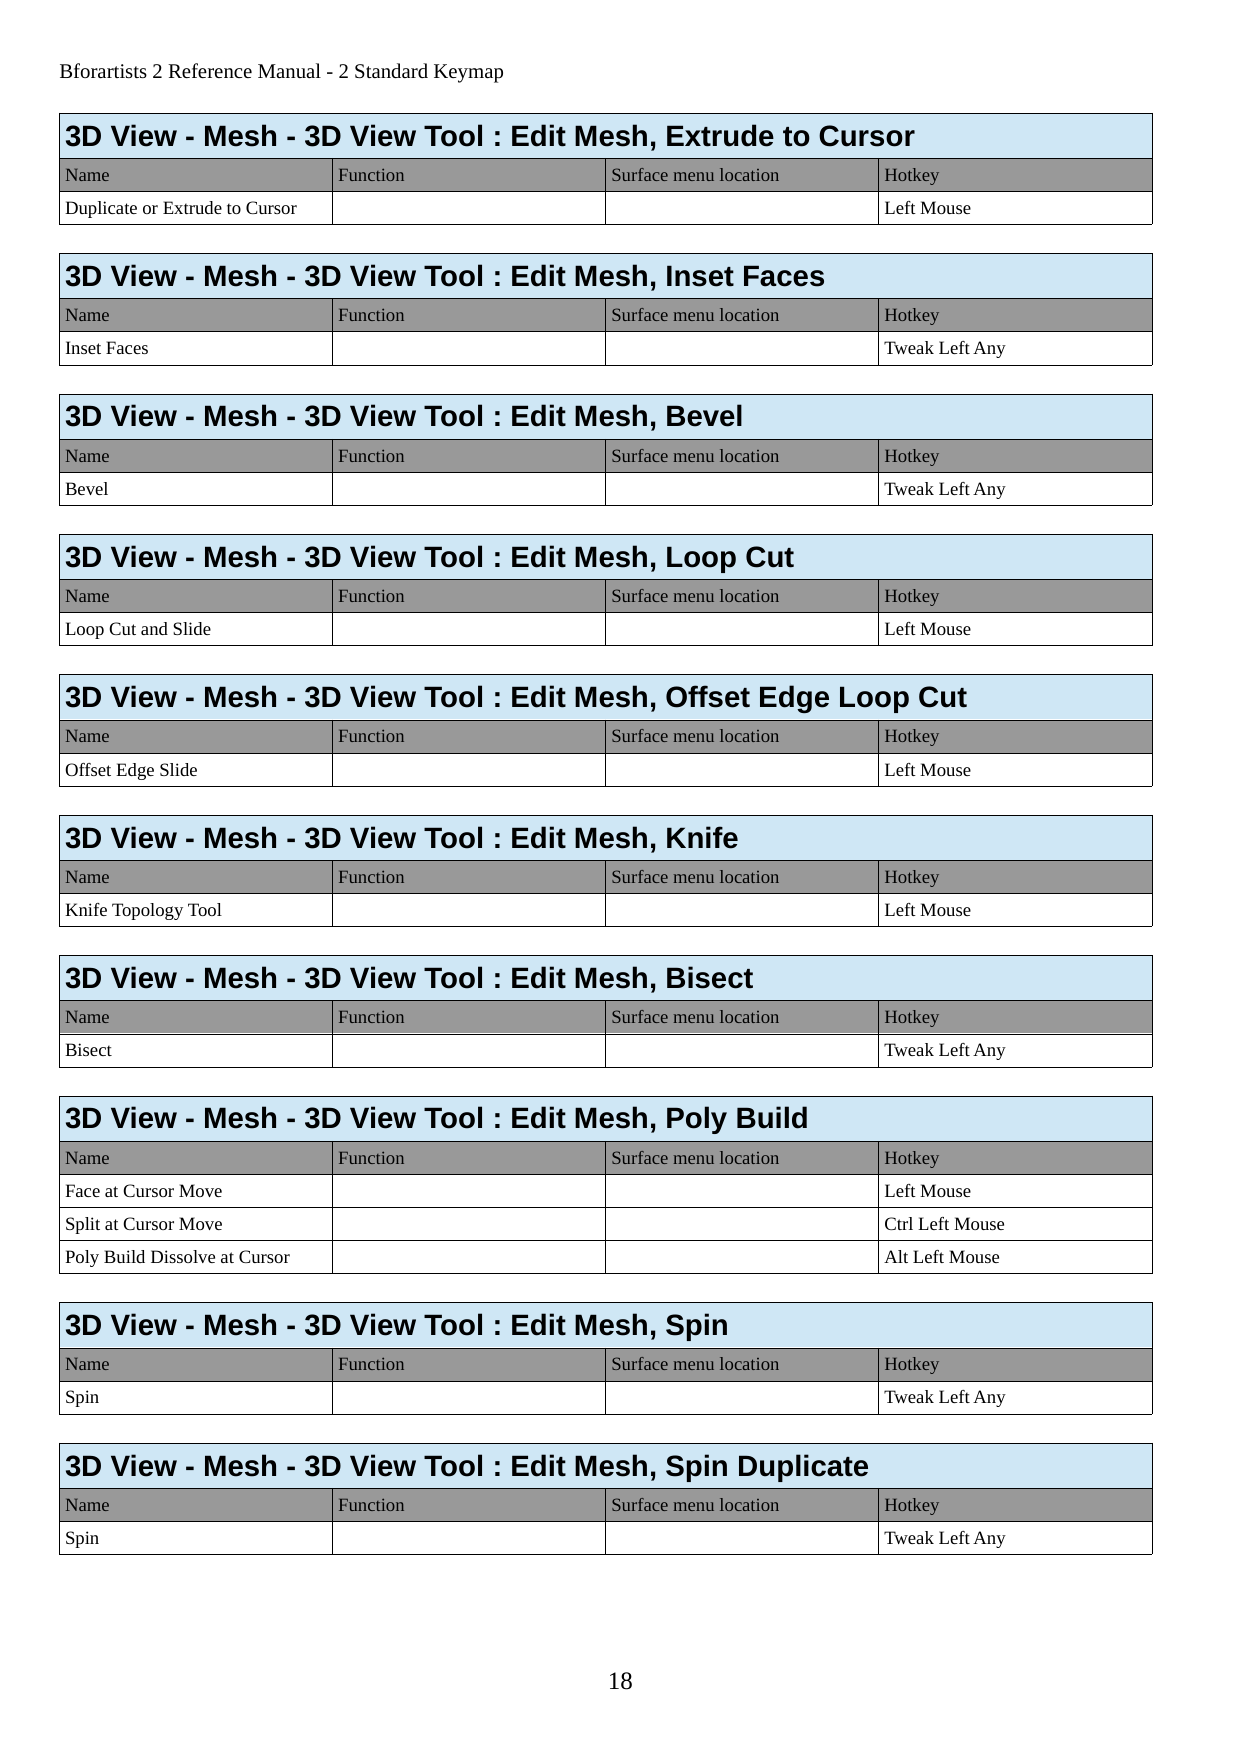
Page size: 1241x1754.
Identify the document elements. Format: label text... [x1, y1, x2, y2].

table_cell Poly Build Dissolve at Cursor [60, 1241, 332, 1273]
table_cell Function [333, 1001, 605, 1033]
table_cell [333, 1241, 605, 1273]
table_cell [333, 754, 605, 786]
table_cell [333, 332, 605, 364]
table_cell Function [333, 861, 605, 893]
table_cell Surface menu location [606, 580, 878, 612]
table_cell [606, 332, 878, 364]
table_cell Hotkey [879, 1001, 1152, 1033]
table_cell [606, 192, 878, 224]
table_cell Tweak Left Any [879, 332, 1152, 364]
table_cell Face at Cursor Move [60, 1175, 332, 1207]
table_cell Bisect [60, 1035, 332, 1067]
table_cell Alt Left Mouse [879, 1241, 1152, 1273]
table_cell Tweak Left Any [879, 473, 1152, 505]
table_cell [606, 1241, 878, 1273]
table_cell Left Mouse [879, 754, 1152, 786]
table_cell Function [333, 580, 605, 612]
table_cell Left Mouse [879, 1175, 1152, 1207]
table_cell Function [333, 159, 605, 191]
table_cell Offset Edge Slide [60, 754, 332, 786]
table_cell Surface menu location [606, 861, 878, 893]
table_cell Inset Faces [60, 332, 332, 364]
table_cell [333, 473, 605, 505]
table_cell [606, 754, 878, 786]
table_cell Function [333, 721, 605, 753]
table_cell Surface menu location [606, 721, 878, 753]
table_cell Ctrl Left Mouse [879, 1208, 1152, 1240]
table_cell Function [333, 440, 605, 472]
table_cell Function [333, 1142, 605, 1174]
table_header 3D View - Mesh - 3D View Tool : Edit Mesh, Extrude to Cursor [60, 114, 1152, 158]
table_cell Name [60, 580, 332, 612]
table_header 3D View - Mesh - 3D View Tool : Edit Mesh, Knife [60, 816, 1152, 860]
table_cell Left Mouse [879, 192, 1152, 224]
table_cell Surface menu location [606, 299, 878, 331]
table_cell Name [60, 1001, 332, 1033]
table_cell Name [60, 1489, 332, 1521]
table_cell Hotkey [879, 580, 1152, 612]
table_cell Spin [60, 1522, 332, 1554]
table_cell Knife Topology Tool [60, 894, 332, 926]
table_cell [606, 1175, 878, 1207]
table_cell Function [333, 1349, 605, 1381]
table_cell Surface menu location [606, 1001, 878, 1033]
table_cell [606, 1382, 878, 1414]
table_cell [606, 473, 878, 505]
table_cell [333, 894, 605, 926]
table_cell [606, 894, 878, 926]
table_cell Tweak Left Any [879, 1522, 1152, 1554]
table_cell Surface menu location [606, 1489, 878, 1521]
table_cell Name [60, 861, 332, 893]
table_cell [606, 1522, 878, 1554]
table_cell Name [60, 299, 332, 331]
table_header 3D View - Mesh - 3D View Tool : Edit Mesh, Offset Edge Loop Cut [60, 675, 1152, 719]
table_cell Surface menu location [606, 1142, 878, 1174]
table_cell [333, 1175, 605, 1207]
table_cell [333, 1208, 605, 1240]
table_cell [333, 1522, 605, 1554]
table_cell Surface menu location [606, 1349, 878, 1381]
table_cell [333, 192, 605, 224]
table_cell [333, 1382, 605, 1414]
table_cell Function [333, 299, 605, 331]
table_cell Bevel [60, 473, 332, 505]
table_cell Hotkey [879, 1142, 1152, 1174]
table_header 3D View - Mesh - 3D View Tool : Edit Mesh, Bevel [60, 395, 1152, 439]
table_header 3D View - Mesh - 3D View Tool : Edit Mesh, Poly Build [60, 1097, 1152, 1141]
table_cell Hotkey [879, 721, 1152, 753]
table_cell Hotkey [879, 1349, 1152, 1381]
table_header 3D View - Mesh - 3D View Tool : Edit Mesh, Spin Duplicate [60, 1444, 1152, 1488]
table_header 3D View - Mesh - 3D View Tool : Edit Mesh, Loop Cut [60, 535, 1152, 579]
table_cell Loop Cut and Slide [60, 613, 332, 645]
table_cell Tweak Left Any [879, 1035, 1152, 1067]
table_cell Name [60, 440, 332, 472]
table_cell Hotkey [879, 159, 1152, 191]
table_cell Left Mouse [879, 894, 1152, 926]
table_cell Split at Cursor Move [60, 1208, 332, 1240]
table_header 3D View - Mesh - 3D View Tool : Edit Mesh, Bisect [60, 956, 1152, 1000]
table_cell Spin [60, 1382, 332, 1414]
table_cell Hotkey [879, 861, 1152, 893]
table_cell [606, 1208, 878, 1240]
table_cell Tweak Left Any [879, 1382, 1152, 1414]
table_cell Hotkey [879, 1489, 1152, 1521]
table_cell Hotkey [879, 299, 1152, 331]
table_cell [606, 1035, 878, 1067]
table_header 3D View - Mesh - 3D View Tool : Edit Mesh, Inset Faces [60, 254, 1152, 298]
table_cell Surface menu location [606, 159, 878, 191]
table_cell Name [60, 159, 332, 191]
table_cell Function [333, 1489, 605, 1521]
table_cell [333, 613, 605, 645]
table_cell Name [60, 1349, 332, 1381]
table_cell Name [60, 1142, 332, 1174]
table_header 3D View - Mesh - 3D View Tool : Edit Mesh, Spin [60, 1303, 1152, 1347]
table_cell Surface menu location [606, 440, 878, 472]
table_cell [606, 613, 878, 645]
table_cell Duplicate or Extrude to Cursor [60, 192, 332, 224]
table_cell Name [60, 721, 332, 753]
table_cell Left Mouse [879, 613, 1152, 645]
table_cell [333, 1035, 605, 1067]
table_cell Hotkey [879, 440, 1152, 472]
